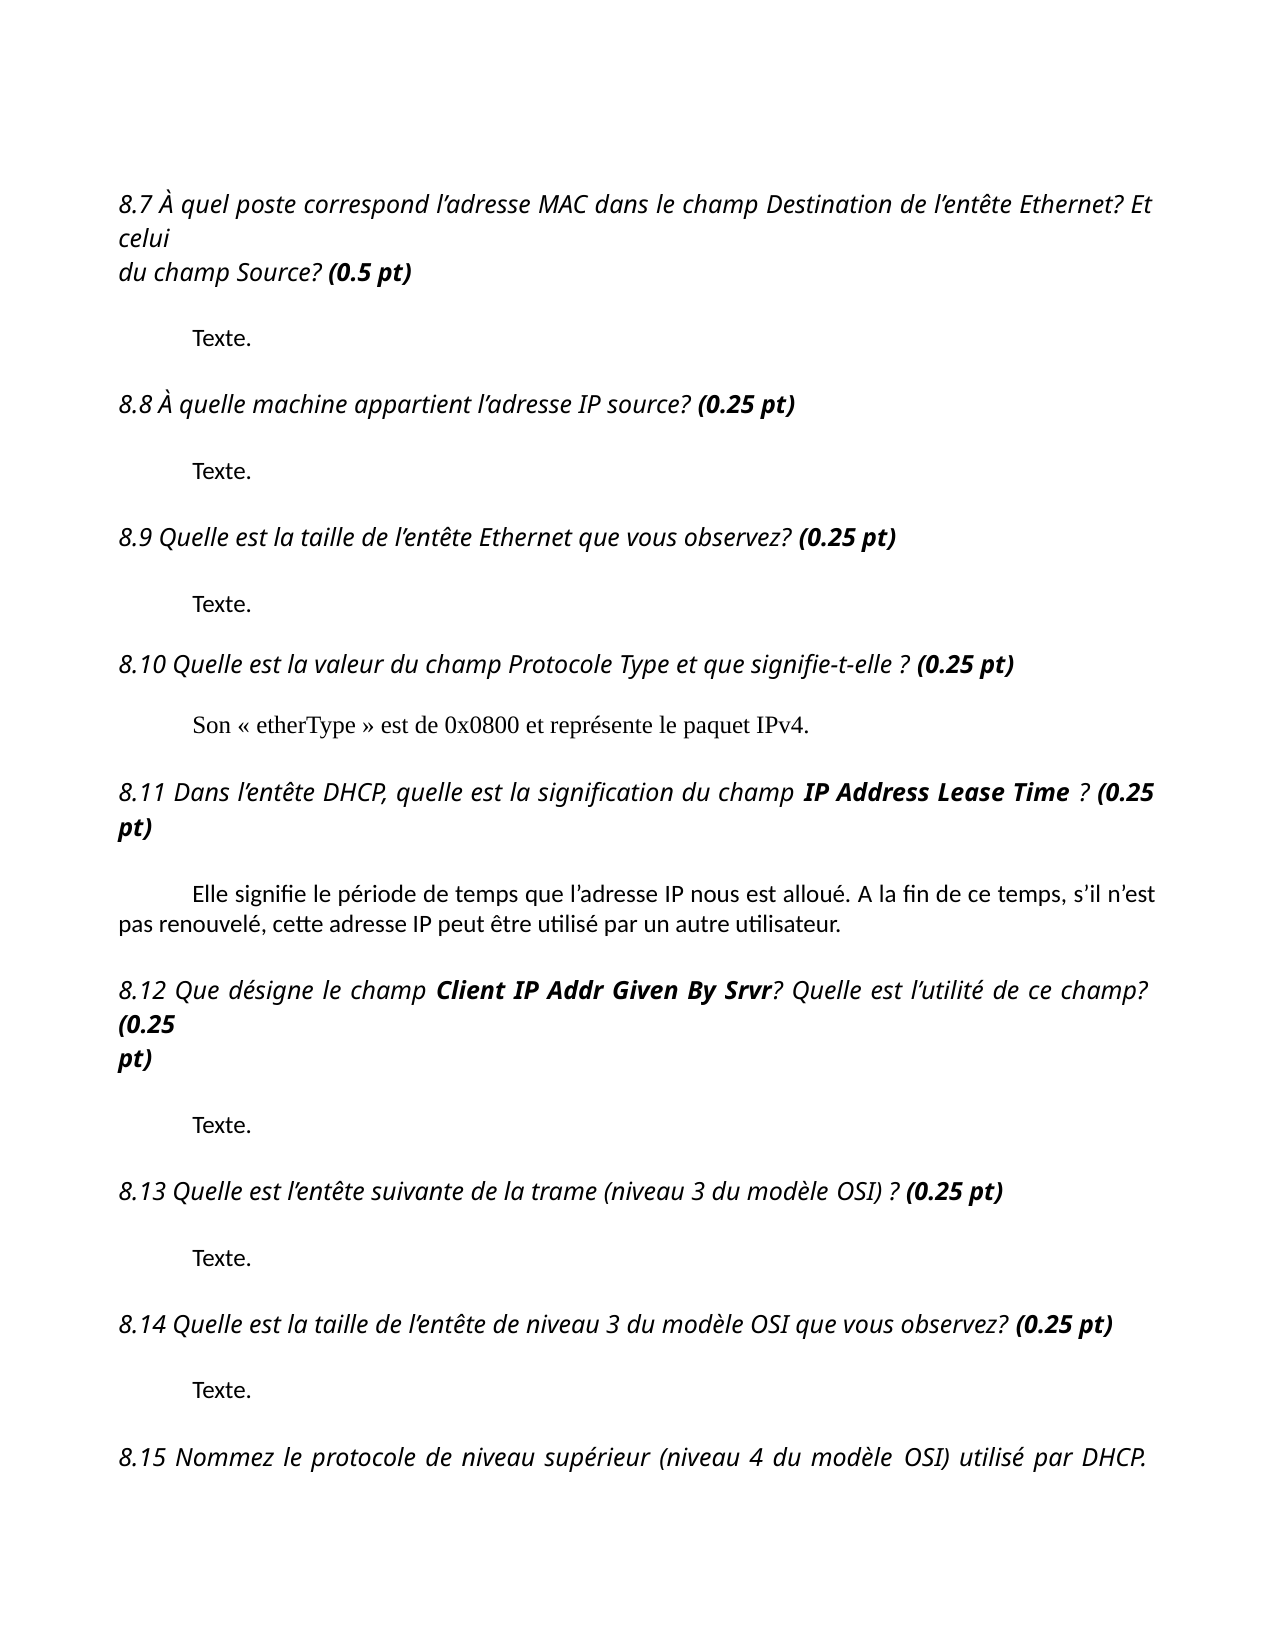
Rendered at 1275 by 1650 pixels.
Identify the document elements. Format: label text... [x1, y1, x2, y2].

text Texte. [118, 1374, 1157, 1405]
text 8.12 Que désigne le champ ​Client IP Addr Given By Srvr​? Quelle est l’utilité de ce champ? ​(0.25 pt) [118, 939, 1157, 1075]
text Texte. [118, 322, 1157, 353]
text 8.8 À quelle machine appartient l’adresse IP source? ​(0.25 pt) [118, 353, 1157, 421]
text 8.14 Quelle est la taille de l’entête de niveau 3 du modèle OSI que vous observez? ​(0.25 pt) [118, 1272, 1157, 1341]
text Elle signifie le période de temps que l’adresse IP nous est alloué. A la fin de ce temps, s’il n’est pas renouvelé, cette adresse IP peut être utilisé par un autre utilisateur. [118, 878, 1157, 939]
text 8.7 À quel poste correspond l’adresse MAC dans le champ Destination de l’entête Ethernet? Et celui du champ Source? ​(0.5 pt) [118, 152, 1157, 288]
text Texte. [118, 455, 1157, 486]
text Texte. [118, 1109, 1157, 1140]
text Son « etherType » est de 0x0800 et représente le paquet IPv4. [118, 710, 1157, 739]
text 8.13 Quelle est l’entête suivante de la trame (niveau 3 du modèle ​OSI​) ? ​(0.25 pt) [118, 1140, 1157, 1208]
text Texte. [118, 588, 1157, 618]
text 8.11 Dans l’entête DHCP, quelle est la signification du champ ​IP Address Lease Time​ ? ​(0.25 pt) [118, 739, 1157, 844]
text 8.15 Nommez le protocole de niveau supérieur (niveau 4 du modèle ​OSI​) utilisé par DHCP. [118, 1405, 1157, 1473]
text 8.10 Quelle est la valeur du champ Protocole Type et que signifie-t-elle ? ​(0.25 pt) [118, 647, 1157, 681]
text 8.9 Quelle est la taille de l’entête Ethernet que vous observez? ​(0.25 pt) [118, 486, 1157, 554]
text Texte. [118, 1242, 1157, 1272]
